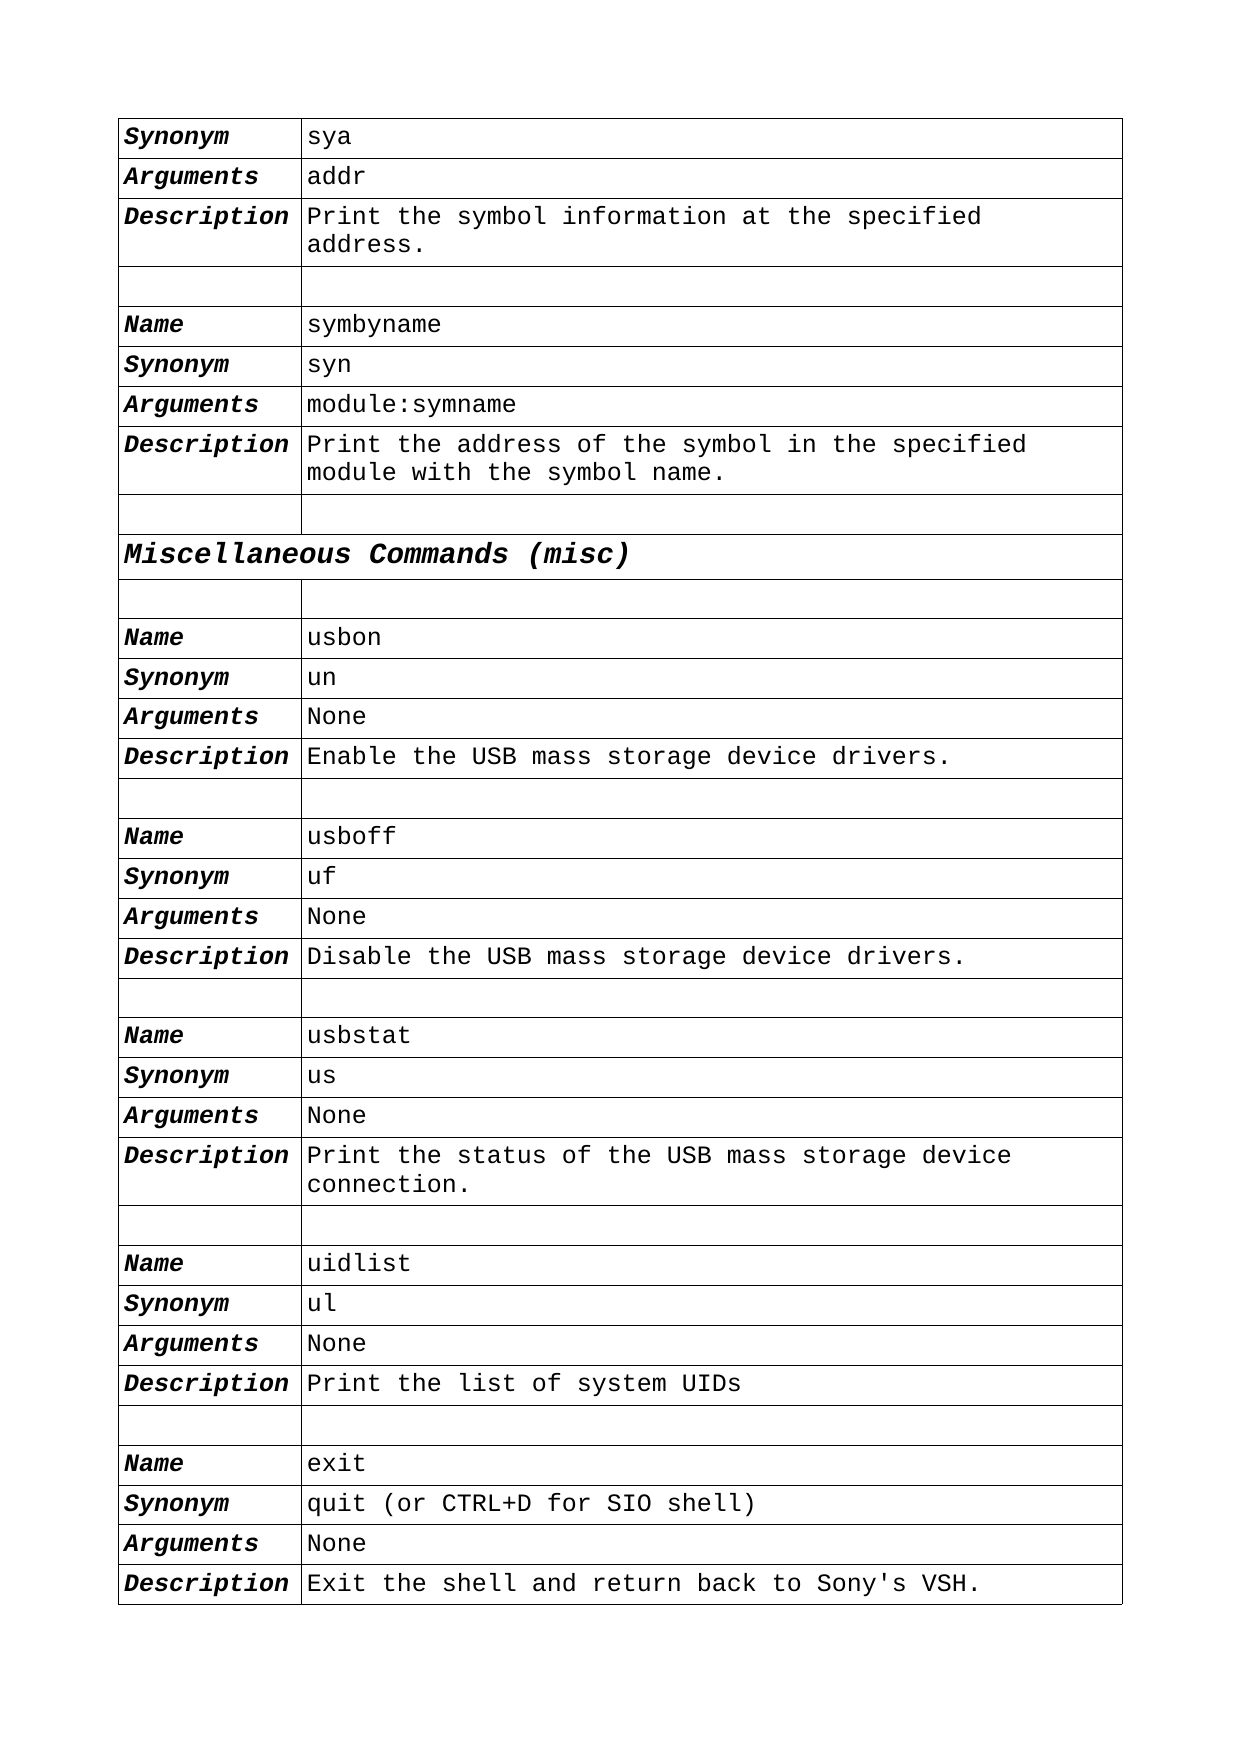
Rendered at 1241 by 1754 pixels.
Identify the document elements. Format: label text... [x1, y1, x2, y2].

table_cell None [302, 1098, 1122, 1137]
table_cell exit [302, 1446, 1122, 1484]
table_cell Print the list of system UIDs [302, 1366, 1122, 1405]
table_cell Print the symbol information at the specified address. [302, 199, 1122, 266]
table_cell [119, 580, 301, 618]
table_cell Synonym [119, 1058, 301, 1097]
table_cell Name [119, 819, 301, 858]
table_cell Arguments [119, 1326, 301, 1365]
table_cell addr [302, 159, 1122, 198]
table_cell [302, 779, 1122, 818]
table_cell Arguments [119, 699, 301, 738]
table_cell usbon [302, 619, 1122, 658]
table_cell Arguments [119, 159, 301, 198]
table_cell ul [302, 1286, 1122, 1325]
table_cell [302, 1206, 1122, 1245]
table_cell Synonym [119, 1486, 301, 1524]
table_cell None [302, 899, 1122, 937]
table_cell Arguments [119, 387, 301, 426]
table_cell Synonym [119, 1286, 301, 1325]
table_cell Name [119, 307, 301, 346]
table_cell Synonym [119, 659, 301, 698]
table_cell [302, 495, 1122, 534]
table_cell [119, 267, 301, 306]
table_cell Name [119, 1018, 301, 1057]
table_cell Exit the shell and return back to Sony's VSH. [302, 1565, 1122, 1604]
table_cell Disable the USB mass storage device drivers. [302, 939, 1122, 977]
table_cell quit (or CTRL+D for SIO shell) [302, 1486, 1122, 1524]
table_cell None [302, 1525, 1122, 1564]
table_cell Description [119, 1366, 301, 1405]
table_cell Synonym [119, 347, 301, 386]
table_cell [119, 1406, 301, 1444]
table_cell un [302, 659, 1122, 698]
table_cell [119, 495, 301, 534]
table_cell Print the address of the symbol in the specified module with the symbol name. [302, 427, 1122, 494]
table_cell Description [119, 199, 301, 266]
table_cell None [302, 699, 1122, 738]
table_cell Synonym [119, 119, 301, 158]
table_cell usboff [302, 819, 1122, 858]
table_cell symbyname [302, 307, 1122, 346]
table_cell Print the status of the USB mass storage device connection. [302, 1138, 1122, 1205]
table_cell usbstat [302, 1018, 1122, 1057]
table_cell uidlist [302, 1246, 1122, 1285]
table_cell Description [119, 739, 301, 778]
table_cell [119, 979, 301, 1017]
table_cell Synonym [119, 859, 301, 898]
table_cell syn [302, 347, 1122, 386]
table_cell us [302, 1058, 1122, 1097]
table_cell Arguments [119, 1525, 301, 1564]
table_cell Arguments [119, 1098, 301, 1137]
table_cell Description [119, 427, 301, 494]
table_cell [302, 267, 1122, 306]
table_cell Enable the USB mass storage device drivers. [302, 739, 1122, 778]
table_cell [119, 779, 301, 818]
table_cell Miscellaneous Commands (misc) [119, 535, 1122, 578]
table_cell Name [119, 1446, 301, 1484]
table_cell uf [302, 859, 1122, 898]
table_cell None [302, 1326, 1122, 1365]
table_cell Description [119, 939, 301, 977]
table_cell [302, 979, 1122, 1017]
table_cell Arguments [119, 899, 301, 937]
table_cell Name [119, 1246, 301, 1285]
table_cell [302, 580, 1122, 618]
table_cell [119, 1206, 301, 1245]
table_cell Description [119, 1565, 301, 1604]
table_cell sya [302, 119, 1122, 158]
table_cell Description [119, 1138, 301, 1205]
table_cell module:symname [302, 387, 1122, 426]
table_cell Name [119, 619, 301, 658]
table_cell [302, 1406, 1122, 1444]
